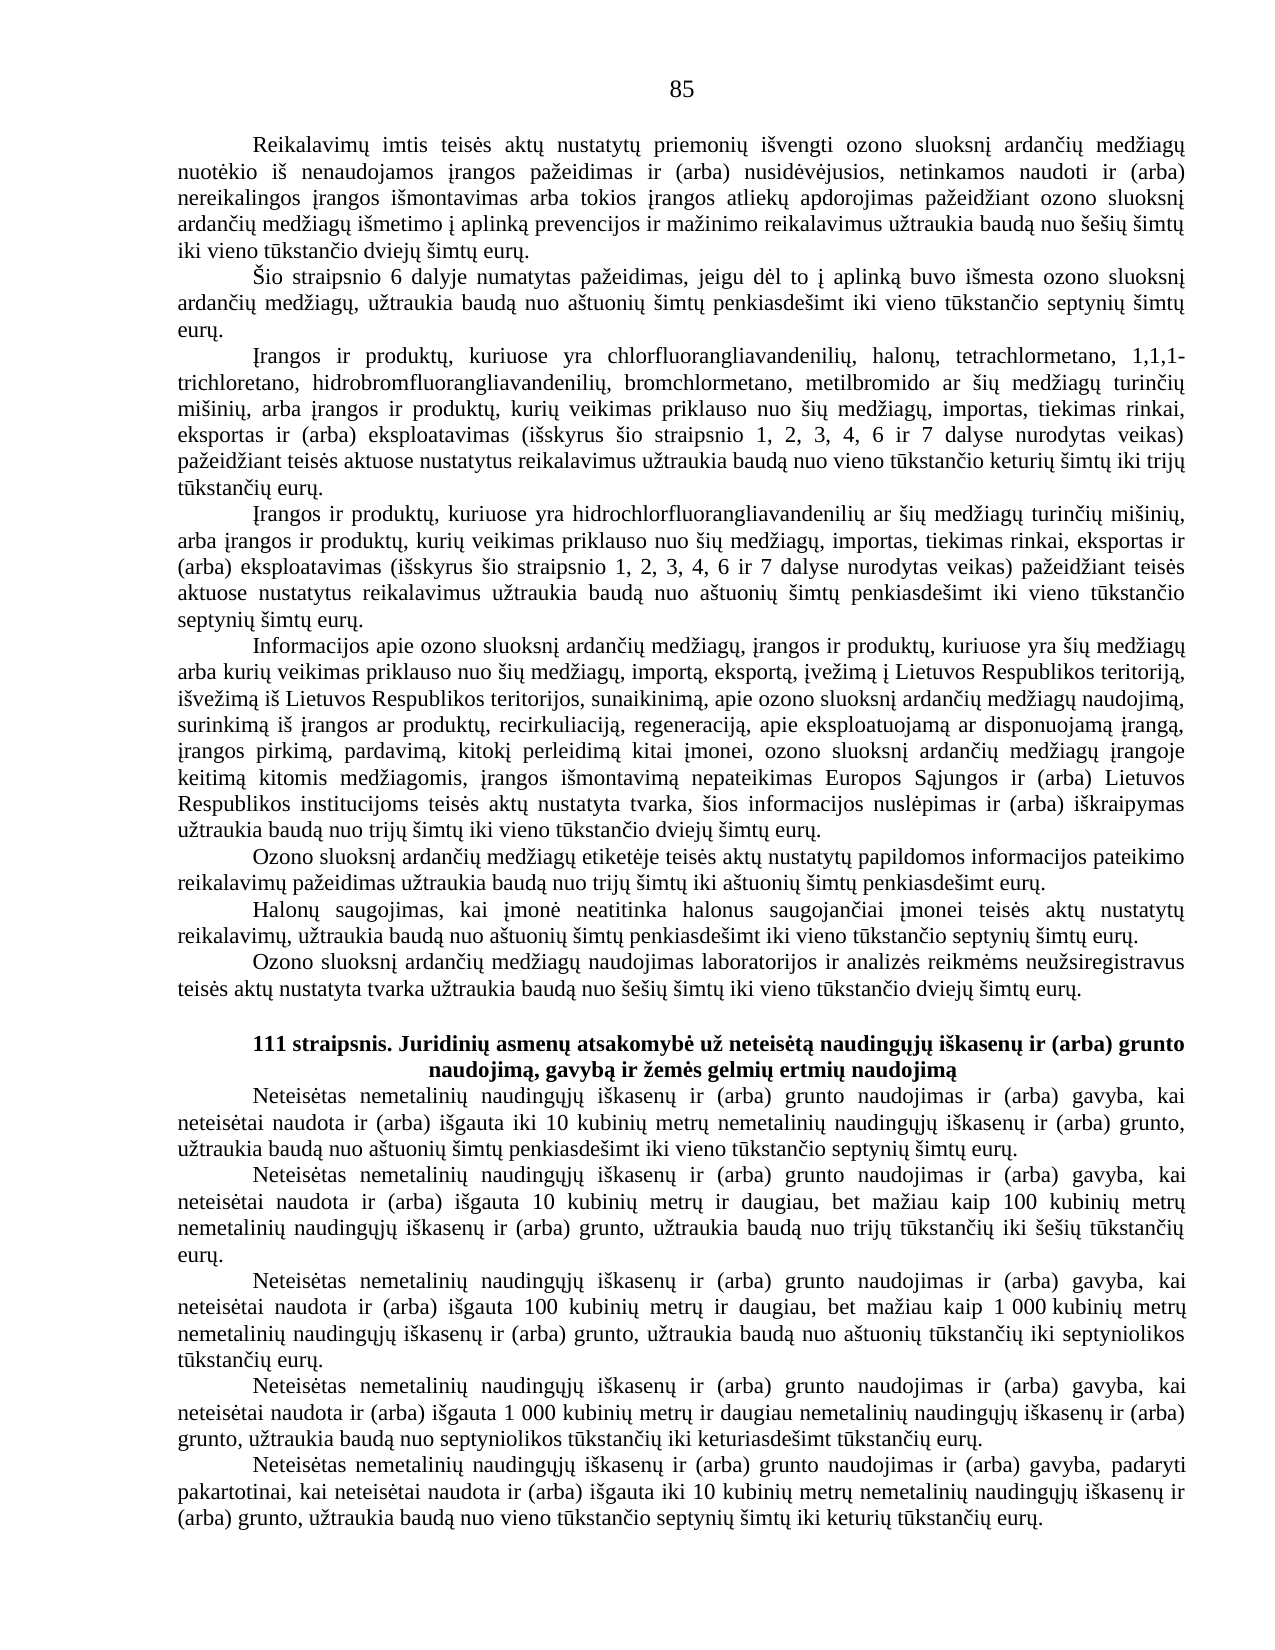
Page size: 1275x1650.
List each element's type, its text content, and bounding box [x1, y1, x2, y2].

text Ozono sluoksnį ardančių medžiagų etiketėje teisės aktų nustatytų papildomos informacijos pateikimo reikalavimų pažeidimas užtraukia baudą nuo trijų šimtų iki aštuonių šimtų penkiasdešimt eurų. [177, 843, 1186, 896]
text Ozono sluoksnį ardančių medžiagų naudojimas laboratorijos ir analizės reikmėms neužsiregistravus teisės aktų nustatyta tvarka užtraukia baudą nuo šešių šimtų iki vieno tūkstančio dviejų šimtų eurų. [177, 948, 1186, 1001]
text Neteisėtas nemetalinių naudingųjų iškasenų ir (arba) grunto naudojimas ir (arba) gavyba, kai neteisėtai naudota ir (arba) išgauta 100 kubinių metrų ir daugiau, bet mažiau kaip 1 000 kubinių metrų nemetalinių naudingųjų iškasenų ir (arba) grunto, užtraukia baudą nuo aštuonių tūkstančių iki septyniolikos tūkstančių eurų. [177, 1267, 1186, 1372]
text Įrangos ir produktų, kuriuose yra chlorfluorangliavandenilių, halonų, tetrachlormetano, 1,1,1-trichloretano, hidrobromfluorangliavandenilių, bromchlormetano, metilbromido ar šių medžiagų turinčių mišinių, arba įrangos ir produktų, kurių veikimas priklauso nuo šių medžiagų, importas, tiekimas rinkai, eksportas ir (arba) eksploatavimas (išskyrus šio straipsnio 1, 2, 3, 4, 6 ir 7 dalyse nurodytas veikas) pažeidžiant teisės aktuose nustatytus reikalavimus užtraukia baudą nuo vieno tūkstančio keturių šimtų iki trijų tūkstančių eurų. [177, 342, 1186, 500]
text Įrangos ir produktų, kuriuose yra hidrochlorfluorangliavandenilių ar šių medžiagų turinčių mišinių, arba įrangos ir produktų, kurių veikimas priklauso nuo šių medžiagų, importas, tiekimas rinkai, eksportas ir (arba) eksploatavimas (išskyrus šio straipsnio 1, 2, 3, 4, 6 ir 7 dalyse nurodytas veikas) pažeidžiant teisės aktuose nustatytus reikalavimus užtraukia baudą nuo aštuonių šimtų penkiasdešimt iki vieno tūkstančio septynių šimtų eurų. [177, 500, 1186, 632]
text Neteisėtas nemetalinių naudingųjų iškasenų ir (arba) grunto naudojimas ir (arba) gavyba, kai neteisėtai naudota ir (arba) išgauta 1 000 kubinių metrų ir daugiau nemetalinių naudingųjų iškasenų ir (arba) grunto, užtraukia baudą nuo septyniolikos tūkstančių iki keturiasdešimt tūkstančių eurų. [177, 1372, 1186, 1451]
text Halonų saugojimas, kai įmonė neatitinka halonus saugojančiai įmonei teisės aktų nustatytų reikalavimų, užtraukia baudą nuo aštuonių šimtų penkiasdešimt iki vieno tūkstančio septynių šimtų eurų. [177, 896, 1186, 948]
text Neteisėtas nemetalinių naudingųjų iškasenų ir (arba) grunto naudojimas ir (arba) gavyba, padaryti pakartotinai, kai neteisėtai naudota ir (arba) išgauta iki 10 kubinių metrų nemetalinių naudingųjų iškasenų ir (arba) grunto, užtraukia baudą nuo vieno tūkstančio septynių šimtų iki keturių tūkstančių eurų. [177, 1451, 1186, 1531]
text Šio straipsnio 6 dalyje numatytas pažeidimas, jeigu dėl to į aplinką buvo išmesta ozono sluoksnį ardančių medžiagų, užtraukia baudą nuo aštuonių šimtų penkiasdešimt iki vieno tūkstančio septynių šimtų eurų. [177, 263, 1186, 342]
text Reikalavimų imtis teisės aktų nustatytų priemonių išvengti ozono sluoksnį ardančių medžiagų nuotėkio iš nenaudojamos įrangos pažeidimas ir (arba) nusidėvėjusios, netinkamos naudoti ir (arba) nereikalingos įrangos išmontavimas arba tokios įrangos atliekų apdorojimas pažeidžiant ozono sluoksnį ardančių medžiagų išmetimo į aplinką prevencijos ir mažinimo reikalavimus užtraukia baudą nuo šešių šimtų iki vieno tūkstančio dviejų šimtų eurų. [177, 131, 1186, 263]
text 111 straipsnis. Juridinių asmenų atsakomybė už neteisėtą naudingųjų iškasenų ir (arba) grunto naudojimą, gavybą ir žemės gelmių ertmių naudojimą [252, 1030, 1186, 1082]
text Neteisėtas nemetalinių naudingųjų iškasenų ir (arba) grunto naudojimas ir (arba) gavyba, kai neteisėtai naudota ir (arba) išgauta iki 10 kubinių metrų nemetalinių naudingųjų iškasenų ir (arba) grunto, užtraukia baudą nuo aštuonių šimtų penkiasdešimt iki vieno tūkstančio septynių šimtų eurų. [177, 1082, 1186, 1162]
text Neteisėtas nemetalinių naudingųjų iškasenų ir (arba) grunto naudojimas ir (arba) gavyba, kai neteisėtai naudota ir (arba) išgauta 10 kubinių metrų ir daugiau, bet mažiau kaip 100 kubinių metrų nemetalinių naudingųjų iškasenų ir (arba) grunto, užtraukia baudą nuo trijų tūkstančių iki šešių tūkstančių eurų. [177, 1162, 1186, 1267]
text Informacijos apie ozono sluoksnį ardančių medžiagų, įrangos ir produktų, kuriuose yra šių medžiagų arba kurių veikimas priklauso nuo šių medžiagų, importą, eksportą, įvežimą į Lietuvos Respublikos teritoriją, išvežimą iš Lietuvos Respublikos teritorijos, sunaikinimą, apie ozono sluoksnį ardančių medžiagų naudojimą, surinkimą iš įrangos ar produktų, recirkuliaciją, regeneraciją, apie eksploatuojamą ar disponuojamą įrangą, įrangos pirkimą, pardavimą, kitokį perleidimą kitai įmonei, ozono sluoksnį ardančių medžiagų įrangoje keitimą kitomis medžiagomis, įrangos išmontavimą nepateikimas Europos Sąjungos ir (arba) Lietuvos Respublikos institucijoms teisės aktų nustatyta tvarka, šios informacijos nuslėpimas ir (arba) iškraipymas užtraukia baudą nuo trijų šimtų iki vieno tūkstančio dviejų šimtų eurų. [177, 632, 1186, 843]
